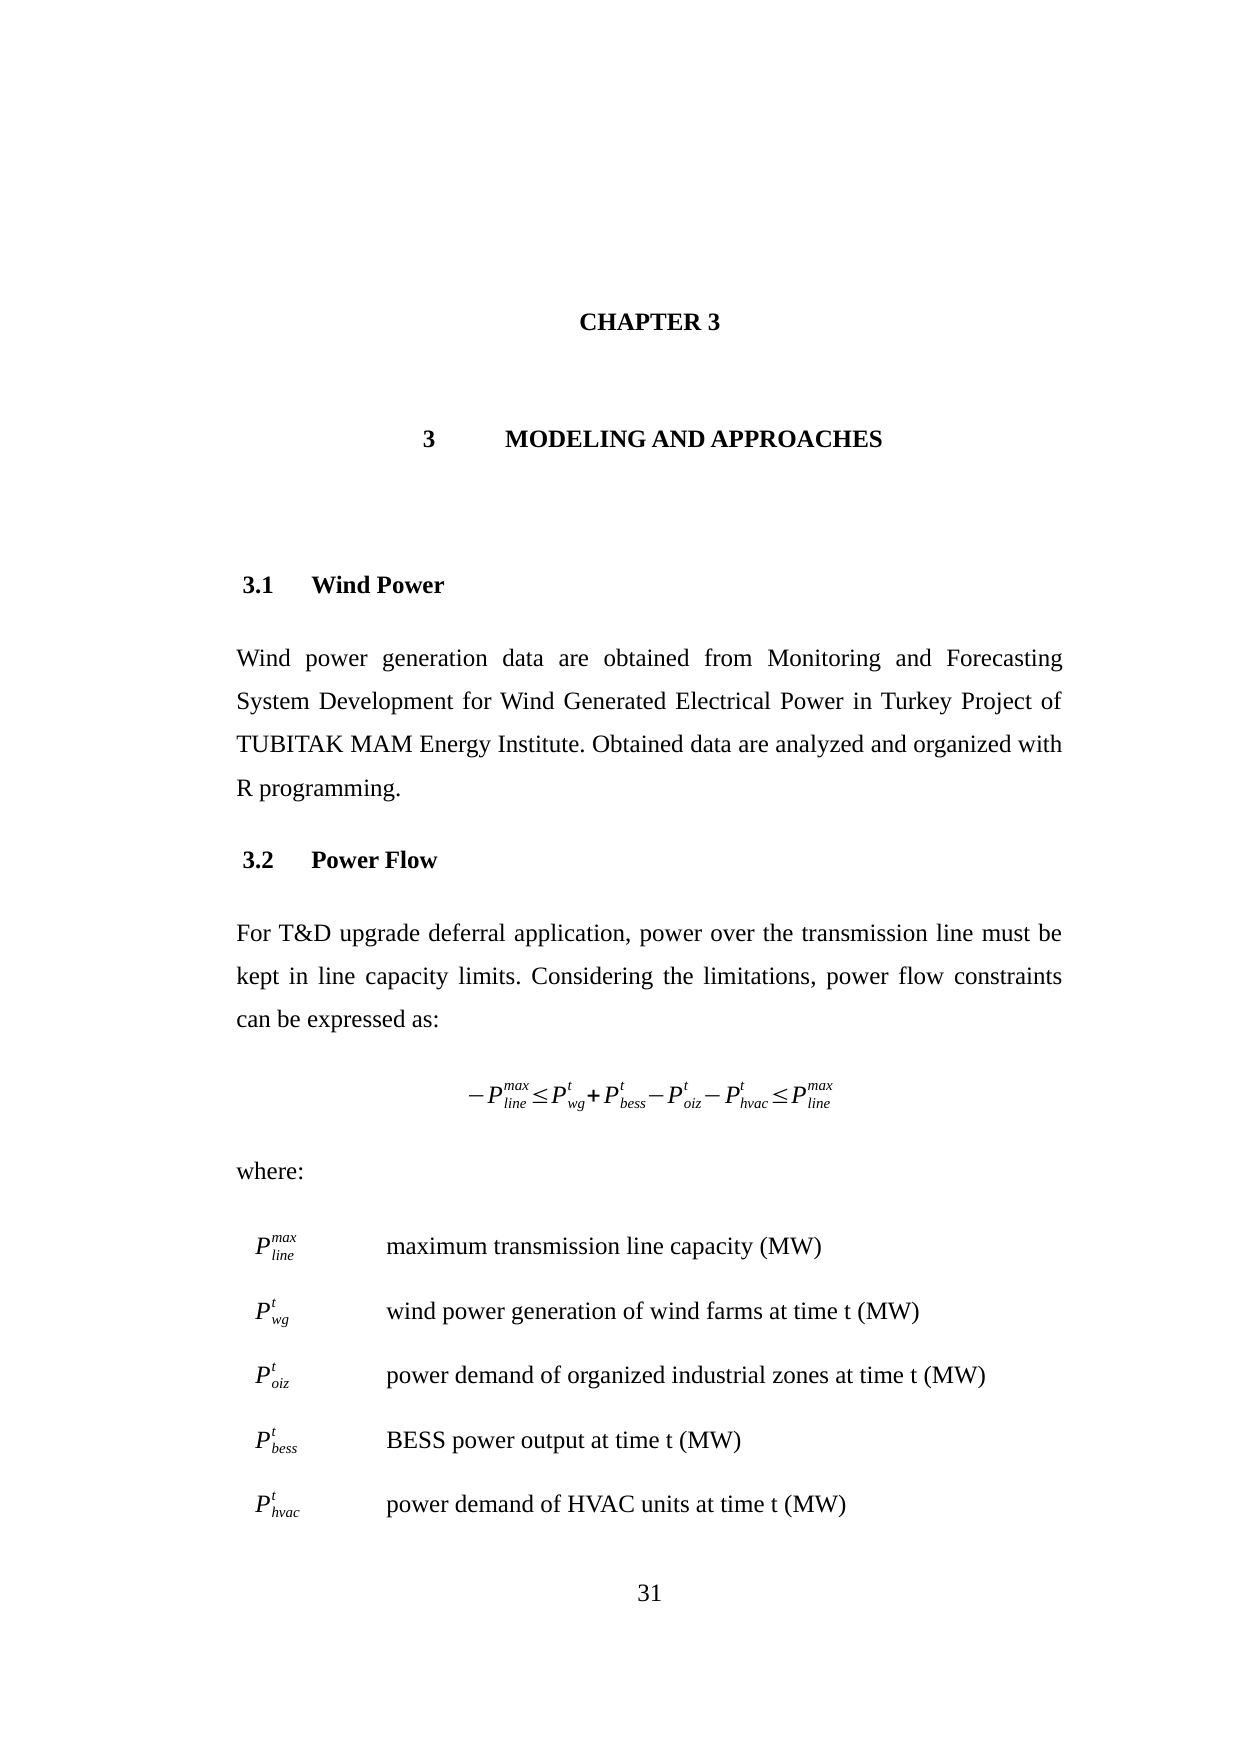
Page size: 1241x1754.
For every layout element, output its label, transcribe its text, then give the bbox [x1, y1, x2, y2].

text wind power generation of wind farms at time t (MW) [236, 1293, 1063, 1328]
text power demand of organized industrial zones at time t (MW) [236, 1358, 1063, 1393]
text power demand of HVAC units at time t (MW) [236, 1487, 1063, 1522]
text For T&D upgrade deferral application, power over the transmission line must be kept in line capacity limits. Considering the limitations, power flow constraints can be expressed as: [236, 918, 1063, 1033]
subtitle Power Flow [236, 845, 1063, 874]
text Wind power generation data are obtained from Monitoring and Forecasting System Development for Wind Generated Electrical Power in Turkey Project of TUBITAK MAM Energy Institute. Obtained data are analyzed and organized with R programming. [236, 643, 1063, 801]
subtitle CHAPTER 3 [236, 307, 1063, 336]
text BESS power output at time t (MW) [236, 1422, 1063, 1457]
subtitle Wind Power [236, 571, 1063, 599]
subtitle MODELING AND APPROACHES [236, 424, 1063, 453]
text where: [236, 1156, 1063, 1185]
text maximum transmission line capacity (MW) [236, 1229, 1063, 1264]
